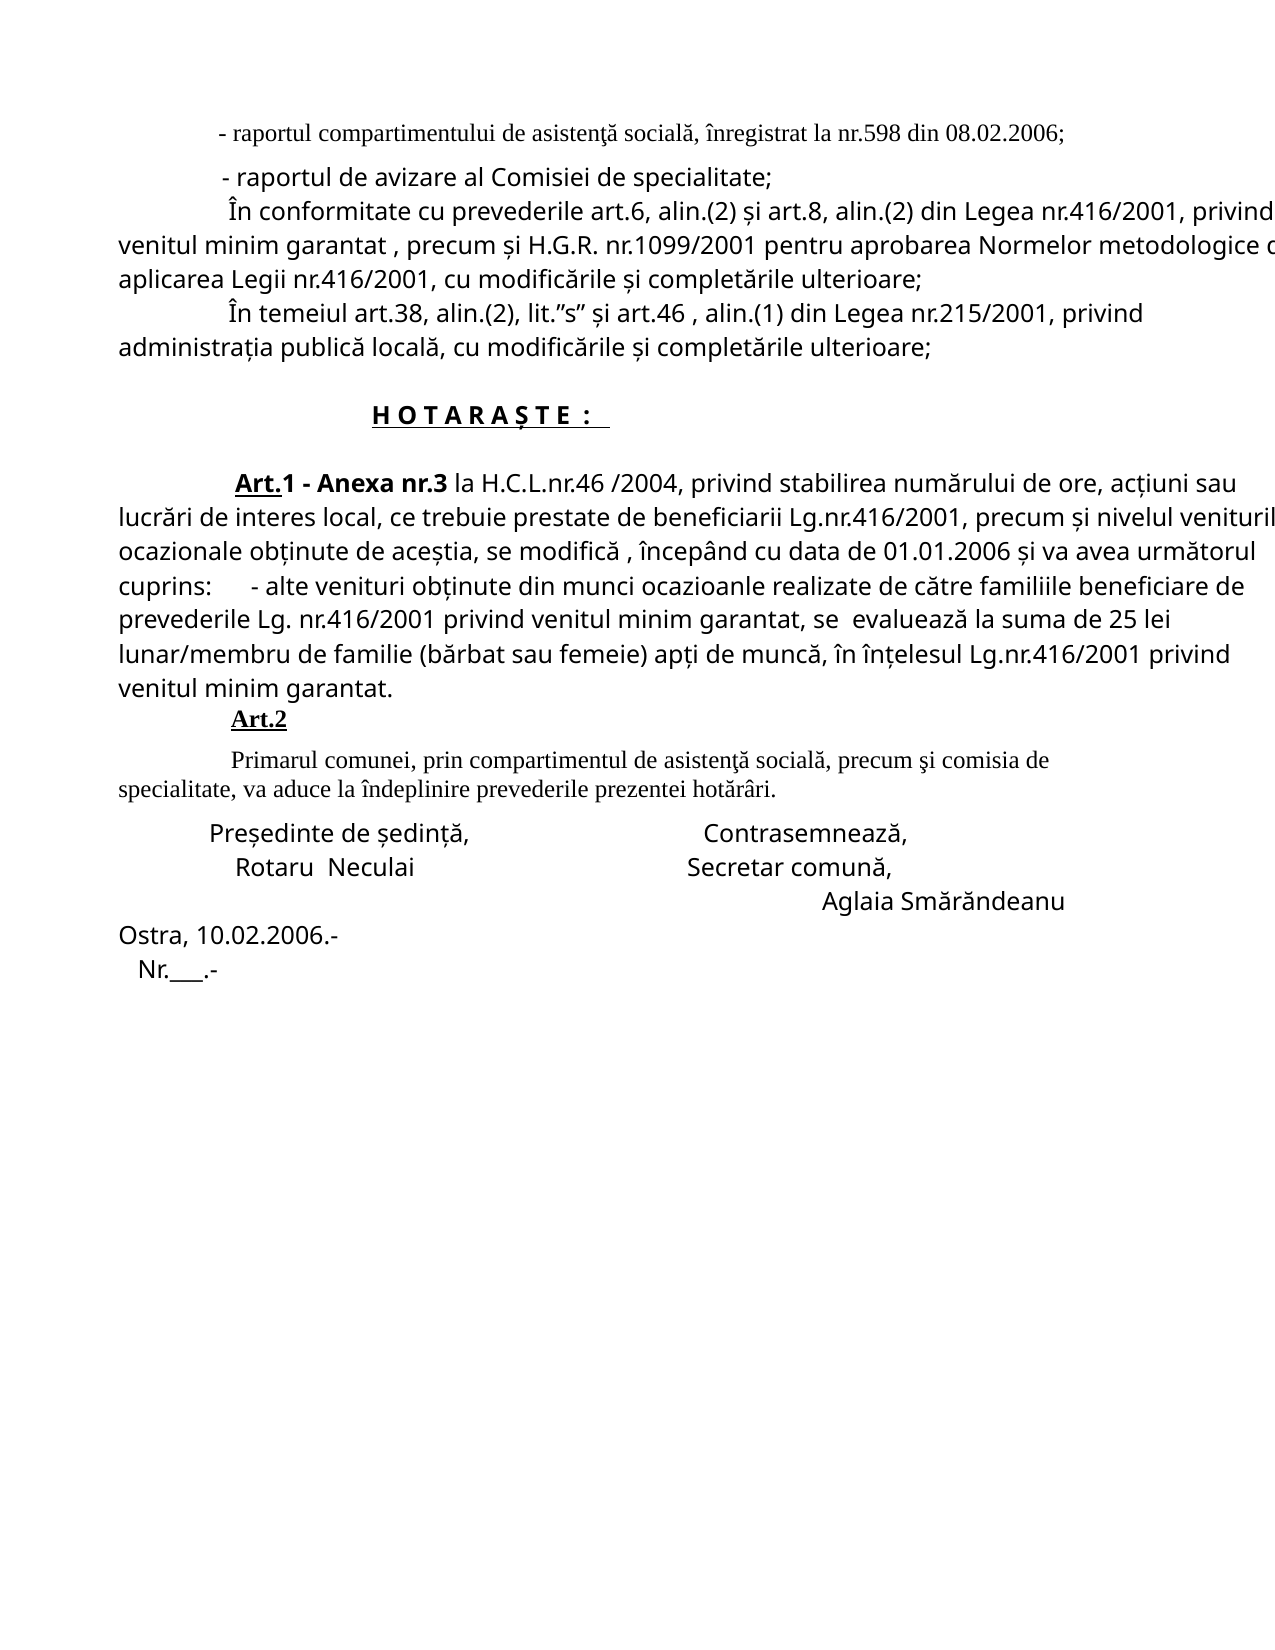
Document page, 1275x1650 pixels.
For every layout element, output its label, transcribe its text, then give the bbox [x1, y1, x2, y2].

text Nr.___.- [118, 952, 1275, 986]
text În conformitate cu prevederile art.6, alin.(2) şi art.8, alin.(2) din Legea nr.416/2001, privind venitul minim garantat , precum şi H.G.R. nr.1099/2001 pentru aprobarea Normelor metodologice de aplicarea Legii nr.416/2001, cu modificările şi completările ulterioare; [118, 193, 1275, 296]
text - raportul de avizare al Comisiei de specialitate; [118, 159, 1275, 193]
text Art.2 [118, 704, 1157, 733]
text - raportul compartimentului de asistenţă socială, înregistrat la nr.598 din 08.02.2006; [118, 118, 1157, 147]
text Rotaru Neculai Secretar comună, [118, 850, 1275, 884]
text Aglaia Smărăndeanu [118, 884, 1275, 918]
text Ostra, 10.02.2006.- [118, 918, 1275, 952]
text H O T A R A Ş T E : [118, 398, 1275, 432]
text În temeiul art.38, alin.(2), lit.”s” şi art.46 , alin.(1) din Legea nr.215/2001, privind administraţia publică locală, cu modificările şi completările ulterioare; [118, 296, 1275, 364]
text Art.1 - Anexa nr.3 la H.C.L.nr.46 /2004, privind stabilirea numărului de ore, acţiuni sau lucrări de interes local, ce trebuie prestate de beneficiarii Lg.nr.416/2001, precum şi nivelul veniturilor ocazionale obţinute de aceştia, se modifică , începând cu data de 01.01.2006 şi va avea următorul cuprins: - alte venituri obţinute din munci ocazioanle realizate de către familiile beneficiare de prevederile Lg. nr.416/2001 privind venitul minim garantat, se evaluează la suma de 25 lei lunar/membru de familie (bărbat sau femeie) apţi de muncă, în înţelesul Lg.nr.416/2001 privind venitul minim garantat. [118, 466, 1275, 704]
text Primarul comunei, prin compartimentul de asistenţă socială, precum şi comisia de specialitate, va aduce la îndeplinire prevederile prezentei hotărâri. [118, 746, 1157, 803]
text Preşedinte de şedinţă, Contrasemnează, [118, 816, 1275, 850]
